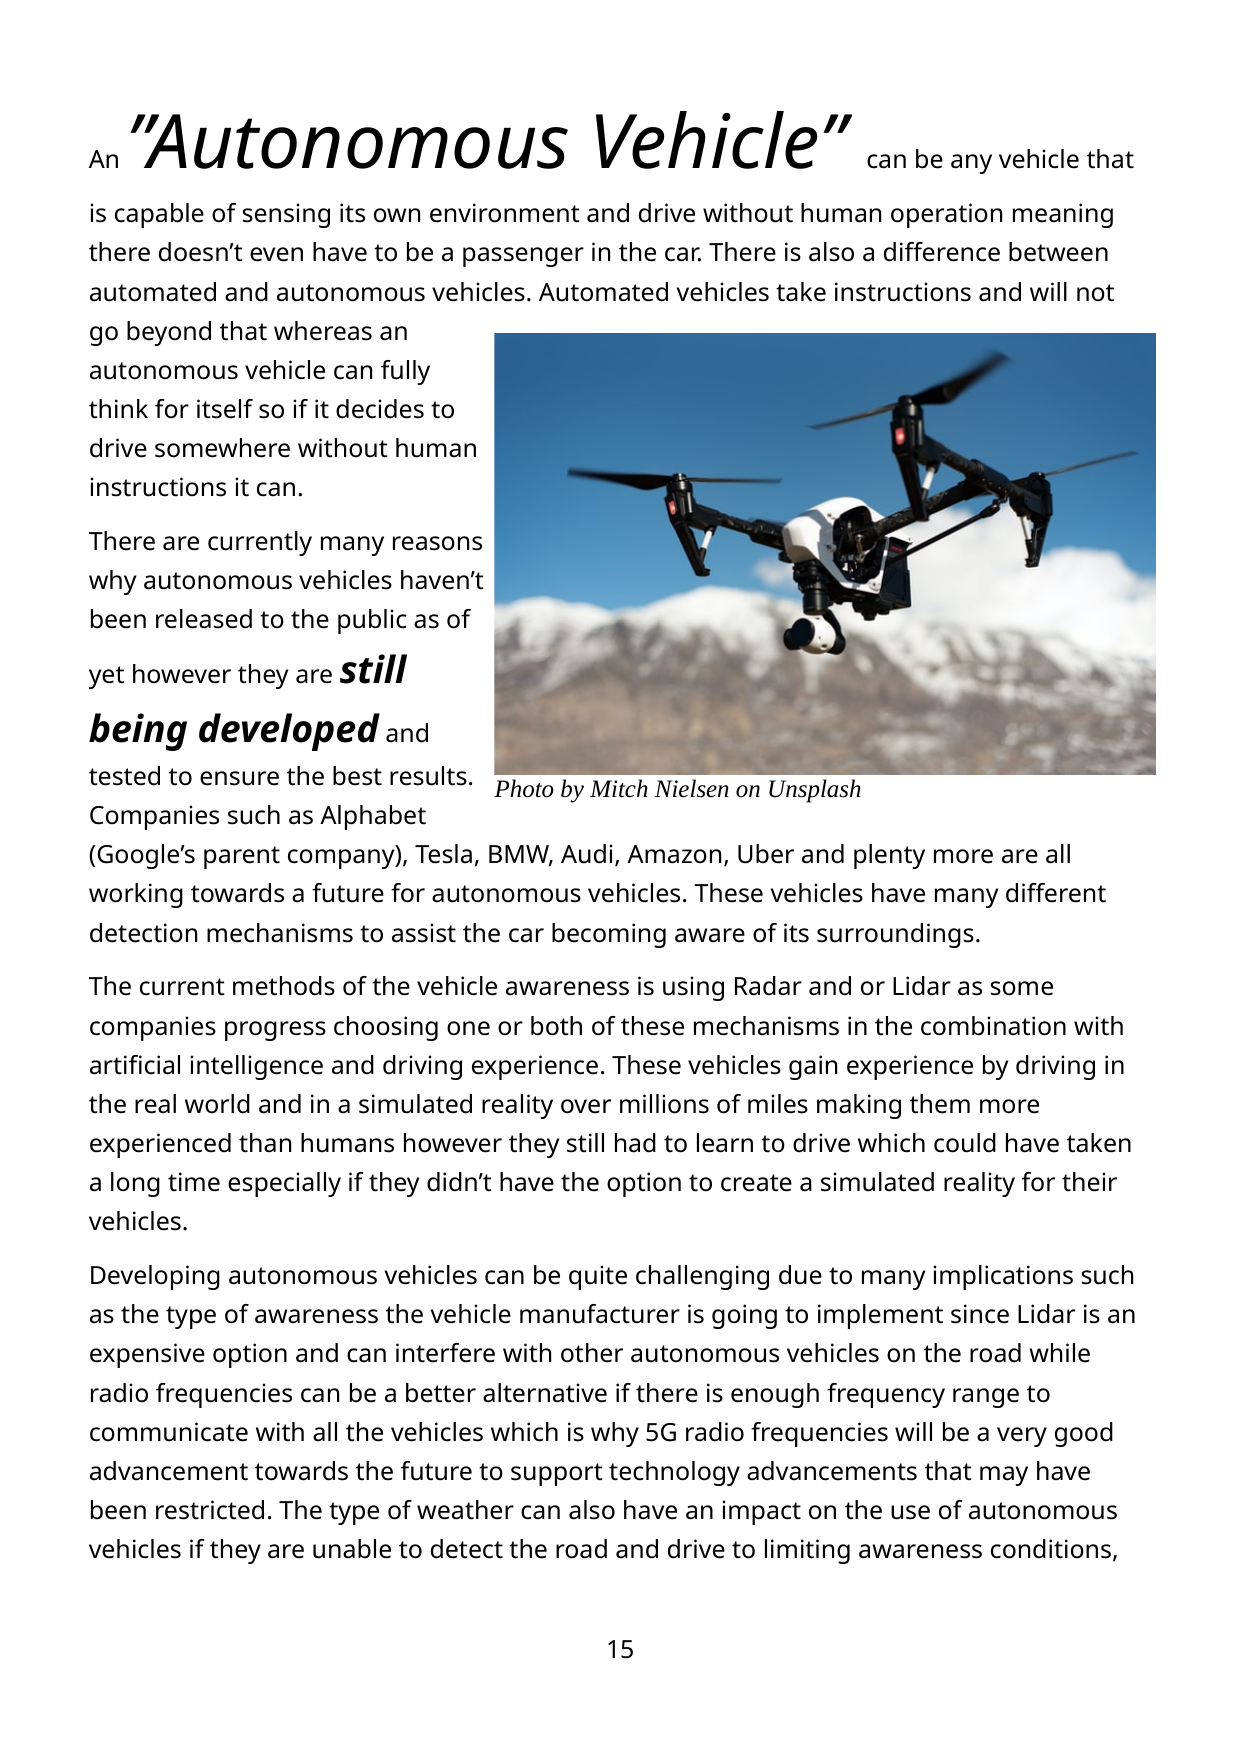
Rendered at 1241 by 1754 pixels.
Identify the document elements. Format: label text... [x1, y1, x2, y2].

text The current methods of the vehicle awareness is using Radar and or Lidar as some companies progress choosing one or both of these mechanisms in the combination with artificial intelligence and driving experience. These vehicles gain experience by driving in the real world and in a simulated reality over millions of miles making them more experienced than humans however they still had to learn to drive which could have taken a long time especially if they didn’t have the option to create a simulated reality for their vehicles. [88, 969, 1152, 1238]
text There are currently many reasons why autonomous vehicles haven’t been released to the public as of yet however they are still being developed and tested to ensure the best results. Companies such as Alphabet (Google’s parent company), Tesla, BMW, Audi, Amazon, Uber and plenty more are all working towards a future for autonomous vehicles. These vehicles have many different detection mechanisms to assist the car becoming aware of its surroundings. [88, 524, 1152, 949]
text Developing autonomous vehicles can be quite challenging due to many implications such as the type of awareness the vehicle manufacturer is going to implement since Lidar is an expensive option and can interfere with other autonomous vehicles on the road while radio frequencies can be a better alternative if there is enough frequency range to communicate with all the vehicles which is why 5G radio frequencies will be a very good advancement towards the future to support technology advancements that may have been restricted. The type of weather can also have an impact on the use of autonomous vehicles if they are unable to detect the road and drive to limiting awareness conditions, [88, 1258, 1152, 1566]
text An ”Autonomous Vehicle” can be any vehicle that is capable of sensing its own environment and drive without human operation meaning there doesn’t even have to be a passenger in the car. There is also a difference between automated and autonomous vehicles. Automated vehicles take instructions and will not go beyond that whereas an autonomous vehicle can fully think for itself so if it decides to drive somewhere without human instructions it can. [88, 88, 1152, 504]
text Photo by Mitch Nielsen on Unsplash [494, 775, 1156, 803]
picture [494, 333, 1156, 775]
